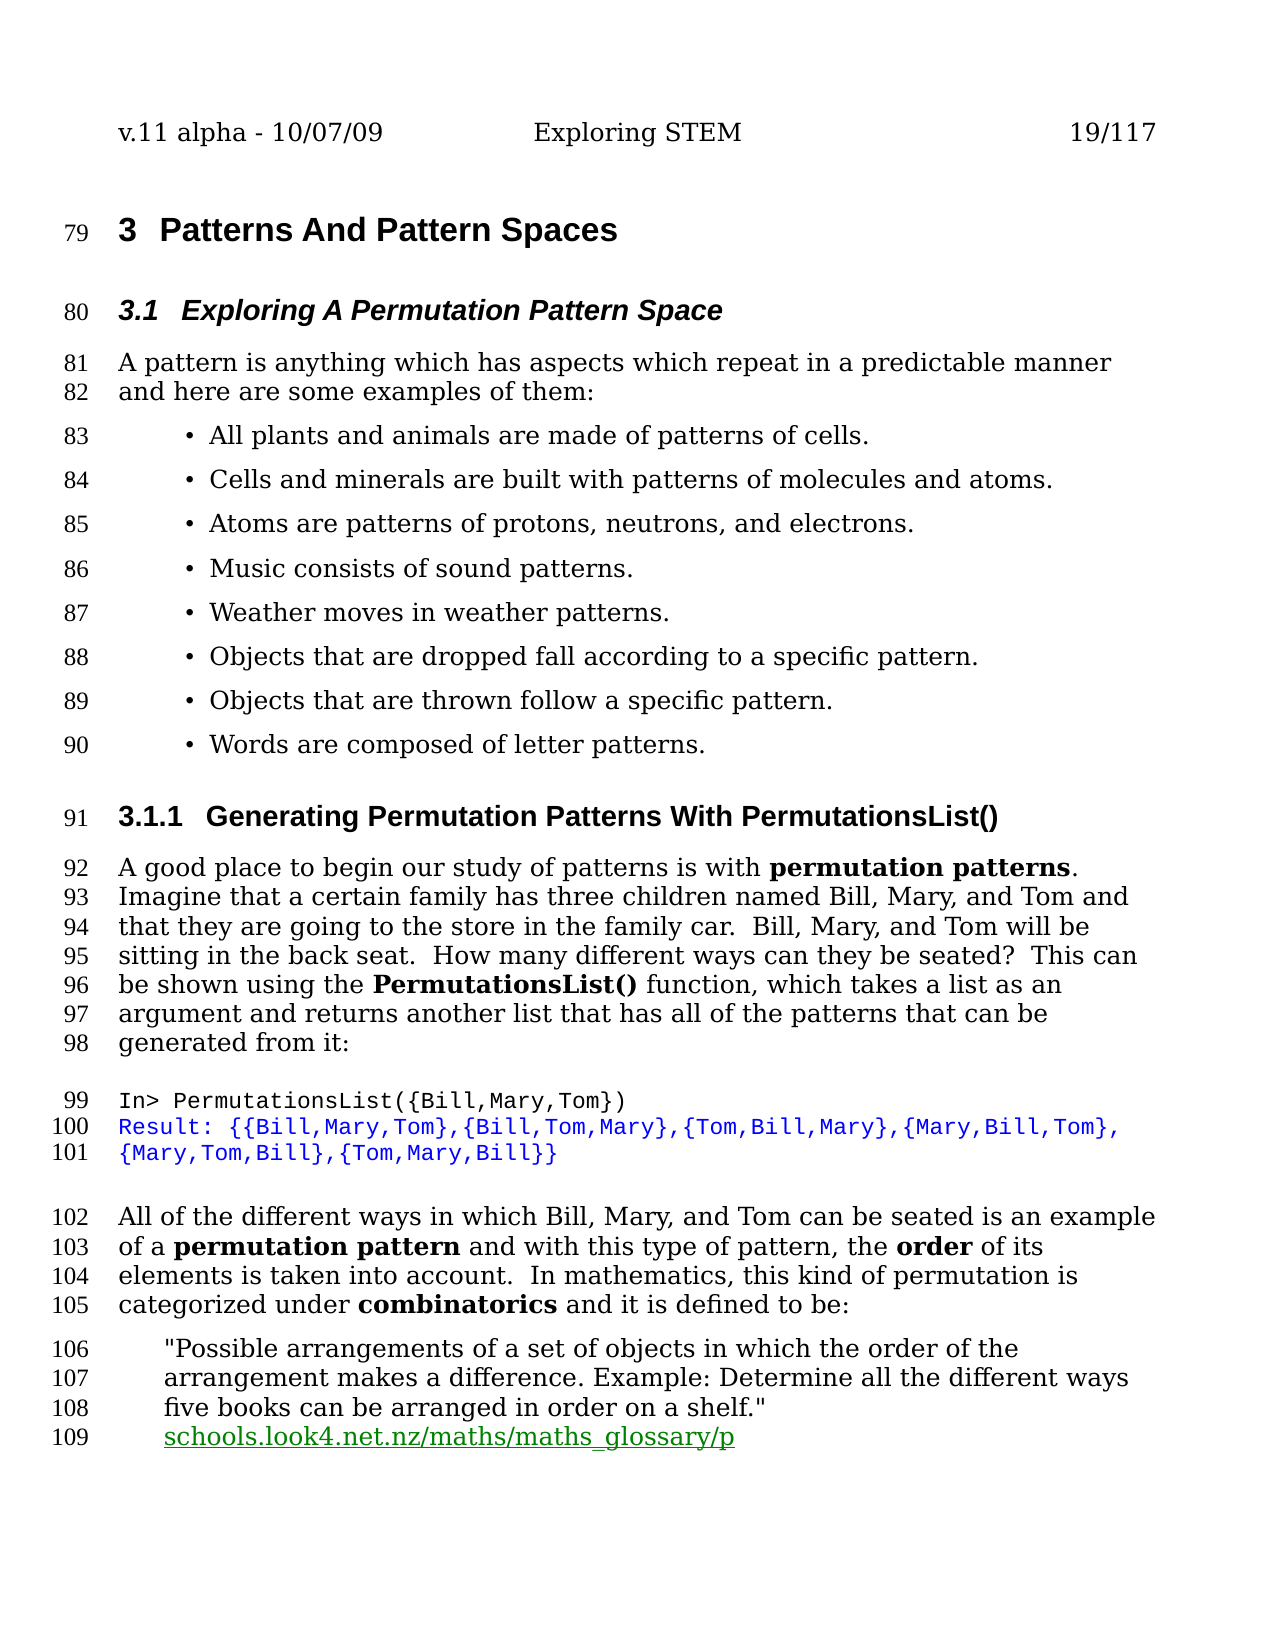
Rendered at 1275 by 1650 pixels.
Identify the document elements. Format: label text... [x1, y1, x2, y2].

text In> PermutationsList({Bill,Mary,Tom}) [118, 1090, 1157, 1116]
subtitle Generating Permutation Patterns With PermutationsList() [118, 799, 1157, 832]
subtitle Patterns And Pattern Spaces [118, 210, 1157, 248]
text All of the different ways in which Bill, Mary, and Tom can be seated is an example of a permutation pattern and with this type of pattern, the order of its elements is taken into account. In mathematics, this kind of permutation is categorized under combinatorics and it is defined to be: [118, 1202, 1157, 1319]
list Atoms are patterns of protons, neutrons, and electrons. [185, 509, 1157, 539]
subtitle Exploring A Permutation Pattern Space [118, 293, 1157, 327]
list Words are composed of letter patterns. [185, 730, 1157, 759]
list Weather moves in weather patterns. [185, 598, 1157, 627]
list Objects that are thrown follow a specific pattern. [185, 686, 1157, 715]
list All plants and animals are made of patterns of cells. [185, 421, 1157, 450]
text A good place to begin our study of patterns is with permutation patterns. Imagine that a certain family has three children named Bill, Mary, and Tom and that they are going to the store in the family car. Bill, Mary, and Tom will be sitting in the back seat. How many different ways can they be seated? This can be shown using the PermutationsList() function, which takes a list as an argument and returns another list that has all of the patterns that can be generated from it: [118, 853, 1157, 1058]
list Objects that are dropped fall according to a specific pattern. [185, 642, 1157, 671]
list Music consists of sound patterns. [185, 554, 1157, 583]
text A pattern is anything which has aspects which repeat in a predictable manner and here are some examples of them: [118, 348, 1157, 406]
text "Possible arrangements of a set of objects in which the order of the arrangement makes a difference. Example: Determine all the different ways five books can be arranged in order on a shelf." schools.look4.net.nz/maths/maths_glossary/p [163, 1334, 1157, 1451]
text Result: {{Bill,Mary,Tom},{Bill,Tom,Mary},{Tom,Bill,Mary},{Mary,Bill,Tom},{Mary,Tom,Bill},{Tom,Mary,Bill}} [118, 1116, 1157, 1167]
list Cells and minerals are built with patterns of molecules and atoms. [185, 465, 1157, 494]
